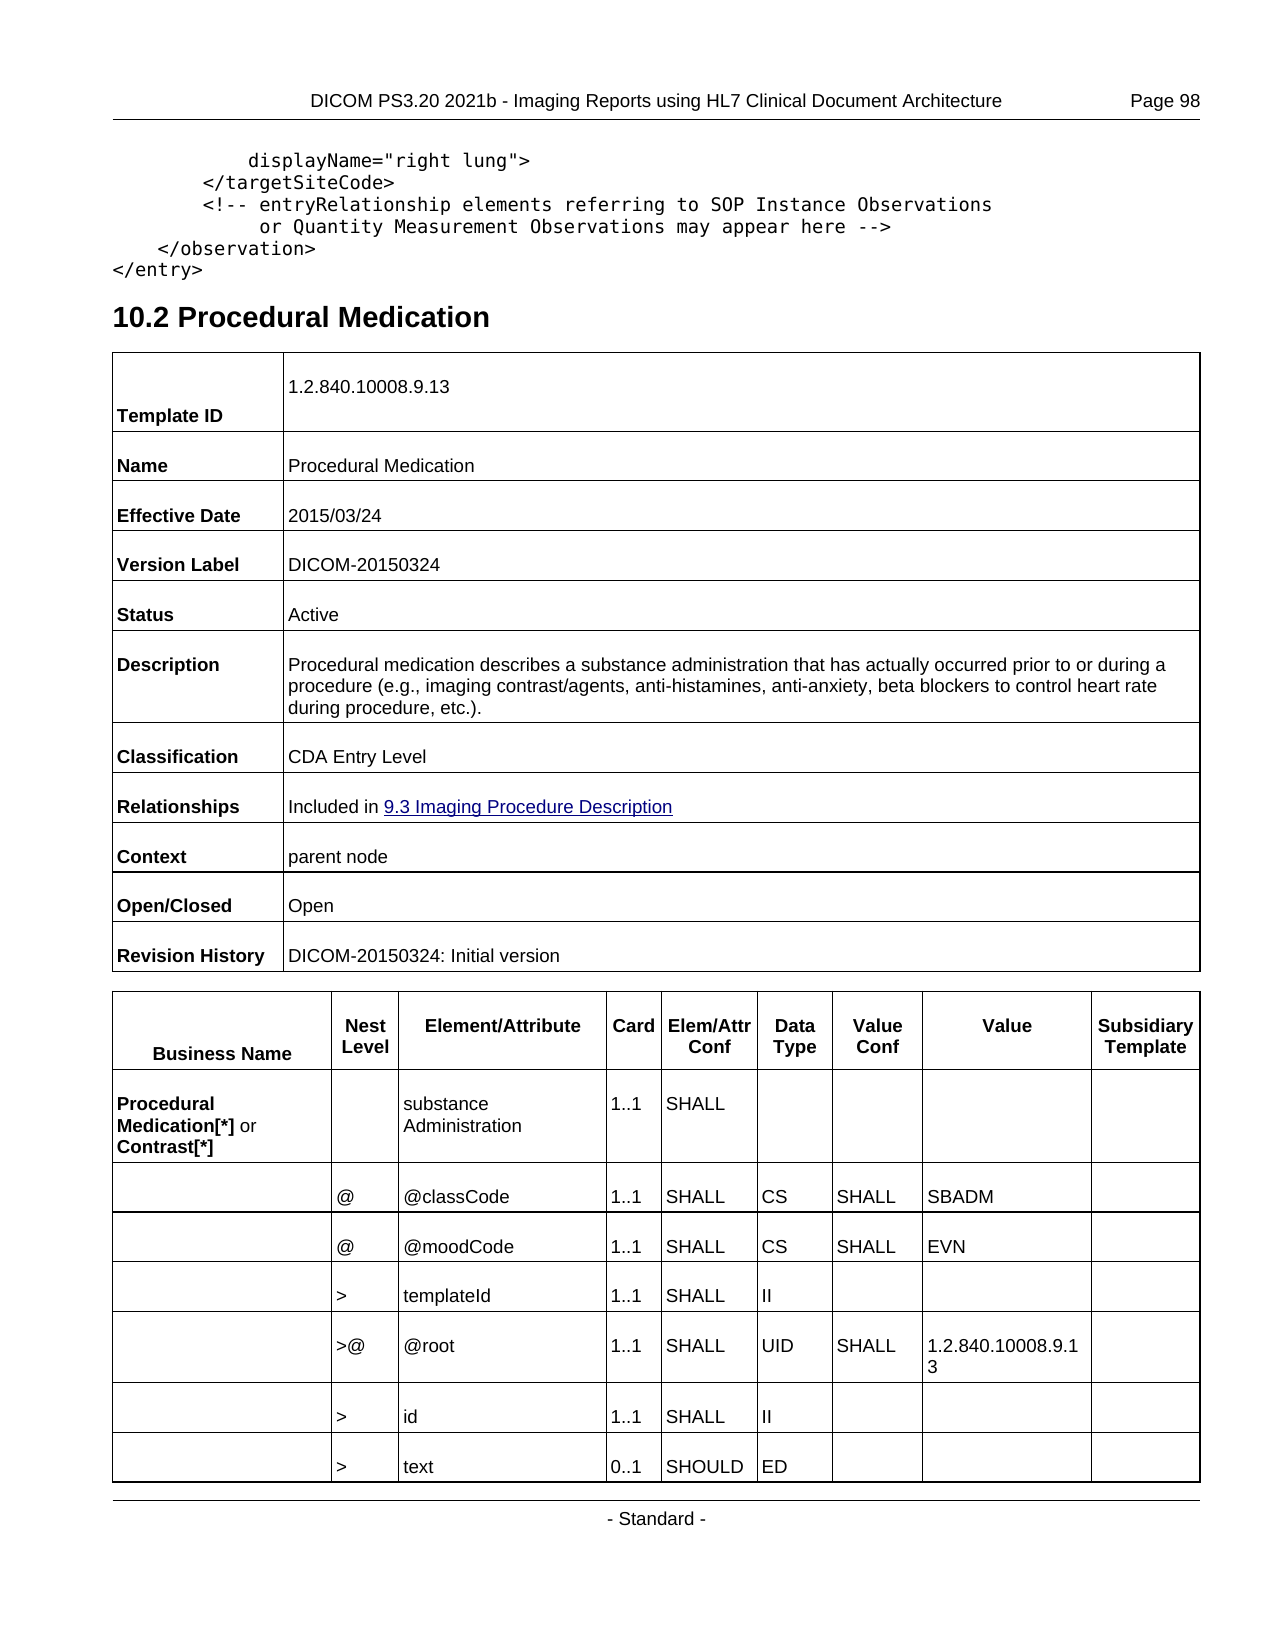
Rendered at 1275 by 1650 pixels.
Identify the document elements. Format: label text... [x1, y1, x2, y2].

table_cell Procedural Medication [284, 432, 1199, 480]
table_cell EVN [923, 1213, 1091, 1261]
table_cell text [399, 1433, 606, 1481]
table_cell @ [332, 1213, 398, 1261]
table_cell [1092, 1213, 1199, 1261]
table_header Value [923, 992, 1091, 1069]
table_cell [1092, 1383, 1199, 1432]
table_cell SHALL [833, 1312, 922, 1382]
table_cell Procedural​Medication[*] or Contrast[*] [113, 1070, 331, 1162]
table_cell @classCode [399, 1163, 606, 1211]
table_cell [1092, 1163, 1199, 1211]
table_header 1.2.840.10008.9.13 [284, 353, 1199, 431]
table_cell SHALL [662, 1070, 757, 1162]
table_cell II [758, 1383, 832, 1432]
table_cell [332, 1070, 398, 1162]
table_cell CS [758, 1163, 832, 1211]
table_cell 1..1 [607, 1070, 661, 1162]
table_cell SHALL [833, 1213, 922, 1261]
table_cell DICOM-20150324: Initial version [284, 922, 1199, 971]
table_cell Classification [113, 723, 283, 772]
table_cell [1092, 1262, 1199, 1311]
table_cell substance​Administration [399, 1070, 606, 1162]
table_cell Open [284, 873, 1199, 921]
table_cell Context [113, 823, 283, 871]
table_cell Description [113, 631, 283, 722]
table_cell [833, 1070, 922, 1162]
table_header Template ID [113, 353, 283, 431]
table_header Subsidiary Template [1092, 992, 1199, 1069]
table_cell id [399, 1383, 606, 1432]
table_cell @moodCode [399, 1213, 606, 1261]
table_cell Effective Date [113, 481, 283, 530]
table_cell 2015/03/24 [284, 481, 1199, 530]
table_cell [1092, 1433, 1199, 1481]
table_cell > [332, 1262, 398, 1311]
table_cell 1..1 [607, 1383, 661, 1432]
table_cell 0..1 [607, 1433, 661, 1481]
table_header Data Type [758, 992, 832, 1069]
table_cell [113, 1312, 331, 1382]
table_cell SHALL [662, 1262, 757, 1311]
table_header Nest Level [332, 992, 398, 1069]
table_cell Revision History [113, 922, 283, 971]
table_cell 1.2.840.10008.9.13 [923, 1312, 1091, 1382]
table_cell [923, 1262, 1091, 1311]
text displayName="right lung"> </targetSiteCode> <!-- entryRelationship elements referring to SOP Instance Observations or Quantity Measurement Observations may appear here --> </observation> </entry> [112, 150, 1200, 281]
table_cell SBADM [923, 1163, 1091, 1211]
table_cell CS [758, 1213, 832, 1261]
table_cell II [758, 1262, 832, 1311]
table_cell Name [113, 432, 283, 480]
table_header Element/​Attribute [399, 992, 606, 1069]
table_header Business Name [113, 992, 331, 1069]
table_cell 1..1 [607, 1163, 661, 1211]
table_header Card [607, 992, 661, 1069]
table_cell SHOULD [662, 1433, 757, 1481]
table_cell > [332, 1383, 398, 1432]
table_cell parent node [284, 823, 1199, 871]
table_cell [923, 1383, 1091, 1432]
table_cell [113, 1262, 331, 1311]
table_cell [833, 1383, 922, 1432]
table_cell [113, 1383, 331, 1432]
table_cell SHALL [833, 1163, 922, 1211]
table_cell >@ [332, 1312, 398, 1382]
table_cell [1092, 1070, 1199, 1162]
table_cell Included in 9.3 Imaging Procedure Description [284, 773, 1199, 822]
table_cell template​Id [399, 1262, 606, 1311]
table_cell 1..1 [607, 1312, 661, 1382]
table_cell SHALL [662, 1312, 757, 1382]
table_cell [1092, 1312, 1199, 1382]
table_cell ED [758, 1433, 832, 1481]
table_cell SHALL [662, 1213, 757, 1261]
table_cell 1..1 [607, 1262, 661, 1311]
table_cell 1..1 [607, 1213, 661, 1261]
table_header Value Conf [833, 992, 922, 1069]
table_cell @root [399, 1312, 606, 1382]
table_cell > [332, 1433, 398, 1481]
table_cell Status [113, 581, 283, 629]
table_cell SHALL [662, 1383, 757, 1432]
table_cell [923, 1433, 1091, 1481]
table_cell [113, 1163, 331, 1211]
table_cell [833, 1262, 922, 1311]
table_cell Version Label [113, 531, 283, 580]
table_cell [923, 1070, 1091, 1162]
table_cell Active [284, 581, 1199, 629]
table_cell [113, 1213, 331, 1261]
table_cell DICOM-20150324 [284, 531, 1199, 580]
table_cell CDA Entry Level [284, 723, 1199, 772]
table_header Elem/Attr Conf [662, 992, 757, 1069]
table_cell Open/Closed [113, 873, 283, 921]
table_cell Procedural medication describes a substance administration that has actually occurred prior to or during a procedure (e.g., imaging contrast/agents, anti-histamines, anti-anxiety, beta blockers to control heart rate during procedure, etc.). [284, 631, 1199, 722]
table_cell [113, 1433, 331, 1481]
table_cell UID [758, 1312, 832, 1382]
table_cell [758, 1070, 832, 1162]
table_cell Relationships [113, 773, 283, 822]
table_cell @ [332, 1163, 398, 1211]
text 10.2 Procedural Medication [112, 300, 1200, 333]
table_cell SHALL [662, 1163, 757, 1211]
table_cell [833, 1433, 922, 1481]
